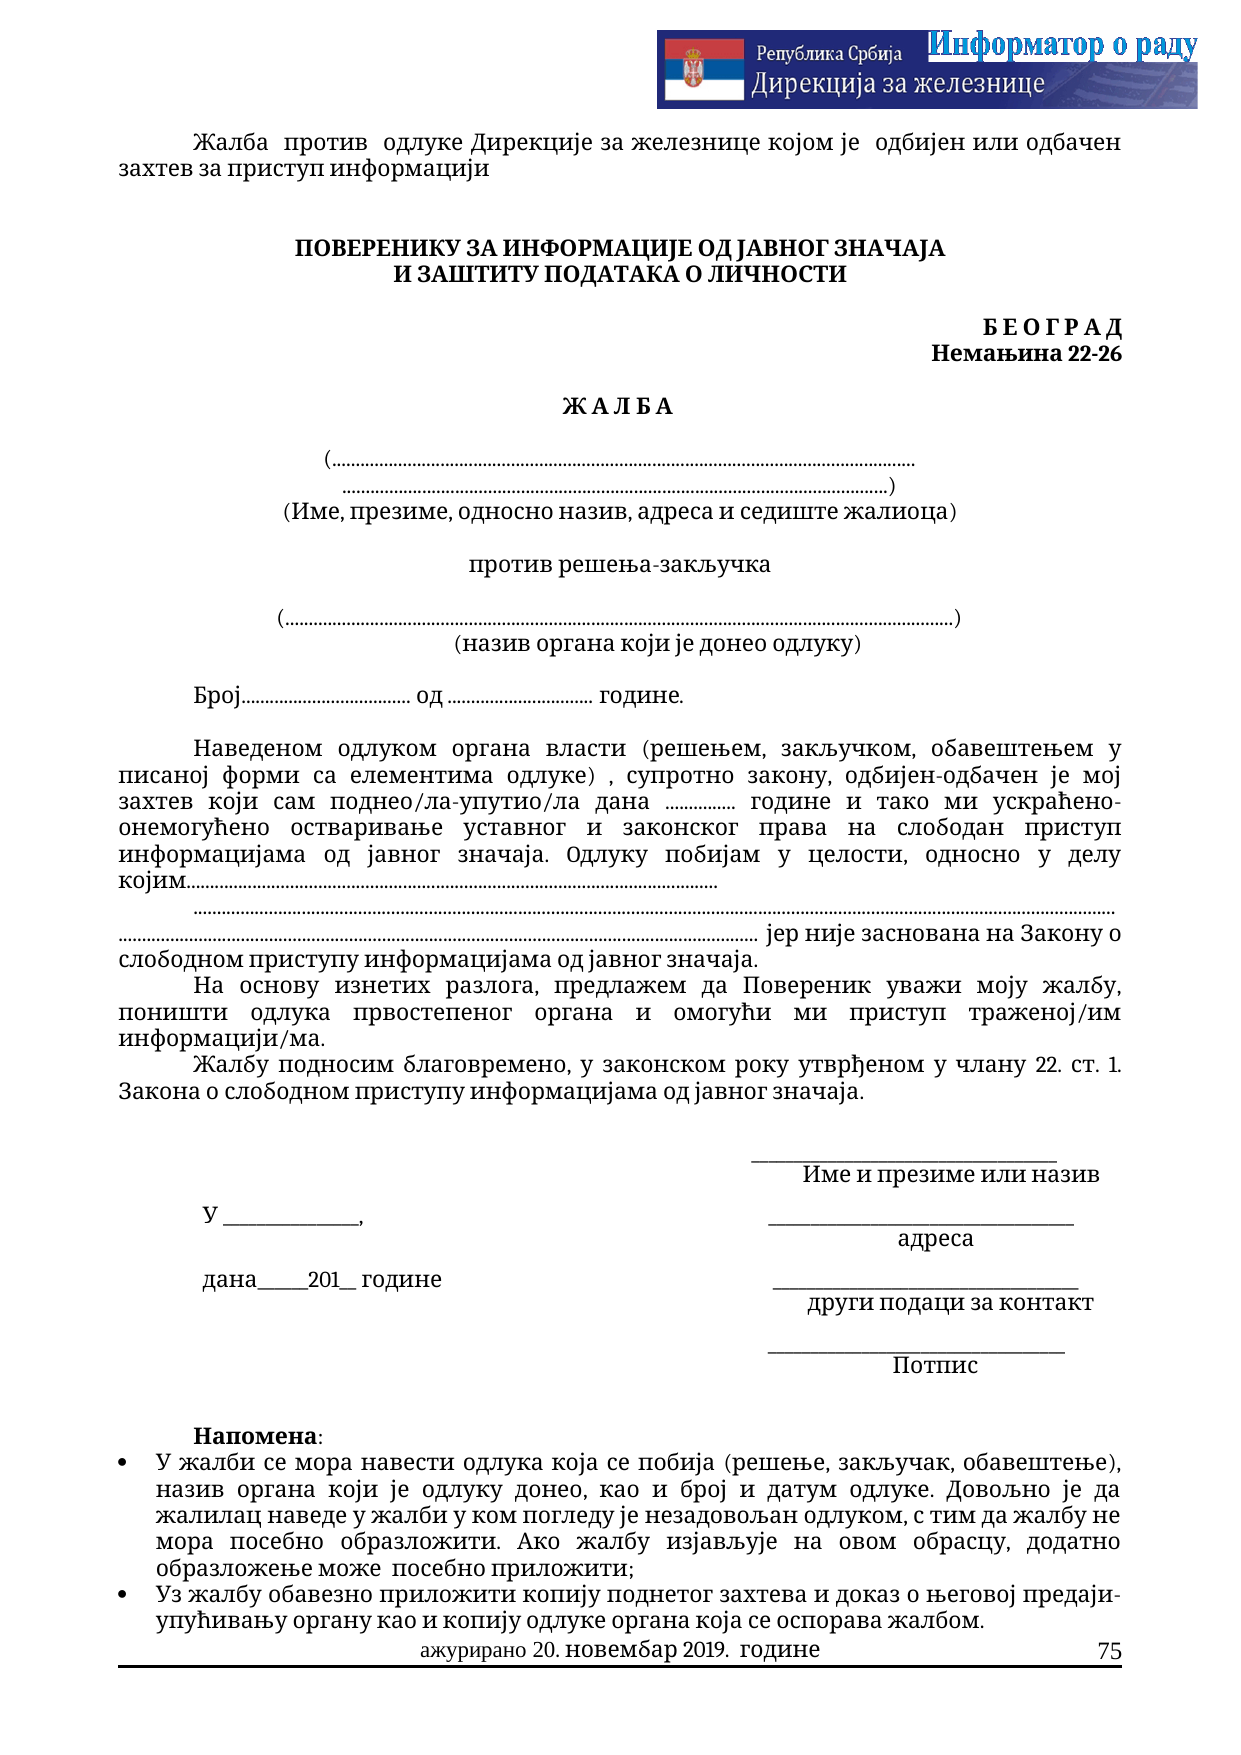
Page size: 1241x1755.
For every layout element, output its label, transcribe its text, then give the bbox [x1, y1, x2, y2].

text Ж А Л Б А [118, 393, 1122, 420]
text против решења-закључка [118, 552, 1122, 578]
text И ЗАШТИТУ ПОДАТАКА О ЛИЧНОСТИ [118, 262, 1122, 288]
text Број.................................... од ............................... године. [118, 683, 1122, 710]
text Потпис [127, 1356, 1105, 1378]
list У жалби се мора навести одлука која се побија (решење, закључак, обавештење), назив органа који је одлуку донео, као и број и датум одлуке. Довољно је да жалилац наведе у жалби у ком погледу је незадовољан одлуком, с тим да жалбу не мора посебно образложити. Ако жалбу изјављује на овом обрасцу, додатно образложење може посебно приложити; [118, 1450, 1122, 1582]
text ....................................................................................................................) [118, 472, 1122, 499]
text ___________________________________ [127, 1333, 1105, 1356]
text Жалба против одлуке Дирекције за железнице којом је одбијен или одбачен захтев за приступ информацији [118, 130, 1122, 183]
text Б Е О Г Р А Д [118, 314, 1122, 341]
text Напомена: [118, 1424, 1122, 1450]
text адреса [127, 1228, 1105, 1251]
text У ________________, ____________________________________ [127, 1206, 1105, 1228]
text На основу изнетих разлога, предлажем да Повереник уважи моју жалбу, поништи одлука првостепеног органа и омогући ми приступ траженој/им информацији/ма. [118, 973, 1122, 1052]
text (..............................................................................................................................................) [118, 604, 1122, 631]
text Жалбу подносим благовремено, у законском року утврђеном у члану 22. ст. 1. Закона о слободном приступу информацијама од јавног значаја. [118, 1052, 1122, 1105]
text (Име, презиме, односно назив, адреса и седиште жалиоца) [118, 499, 1122, 525]
text ПОВЕРЕНИКУ ЗА ИНФОРМАЦИЈЕ ОД ЈАВНОГ ЗНАЧАЈА [118, 235, 1122, 262]
text Немањина 22-26 [118, 341, 1122, 367]
text дана______201__ године ____________________________________ [127, 1270, 1105, 1292]
text (назив органа који је донео одлуку) [118, 631, 1122, 657]
text (............................................................................................................................ [118, 446, 1122, 472]
text ____________________________________ [127, 1142, 1105, 1164]
text Име и презиме или назив [127, 1164, 1105, 1187]
text Наведеном одлуком органа власти (решењем, закључком, обавештењем у писаној форми са елементима одлуке) , супротно закону, одбијен-одбачен је мој захтев који сам поднео/ла-упутио/ла дана ............... године и тако ми ускраћено-онемогућено остваривање уставног и законског права на слободан приступ информацијама од јавног значаја. Oдлуку побијам у целости, односно у делу којим................................................................................................................. [118, 736, 1122, 894]
text други подаци за контакт [127, 1292, 1105, 1314]
list Уз жалбу обавезно приложити копију поднетог захтева и доказ о његовој предаји-упућивању органу као и копију одлуке органа која се оспорава жалбом. [118, 1582, 1122, 1634]
text ............................................................................................................................................................................................................................................................................................................................................ јер није заснована на Закону о слободном приступу информацијама од јавног значаја. [118, 894, 1122, 973]
